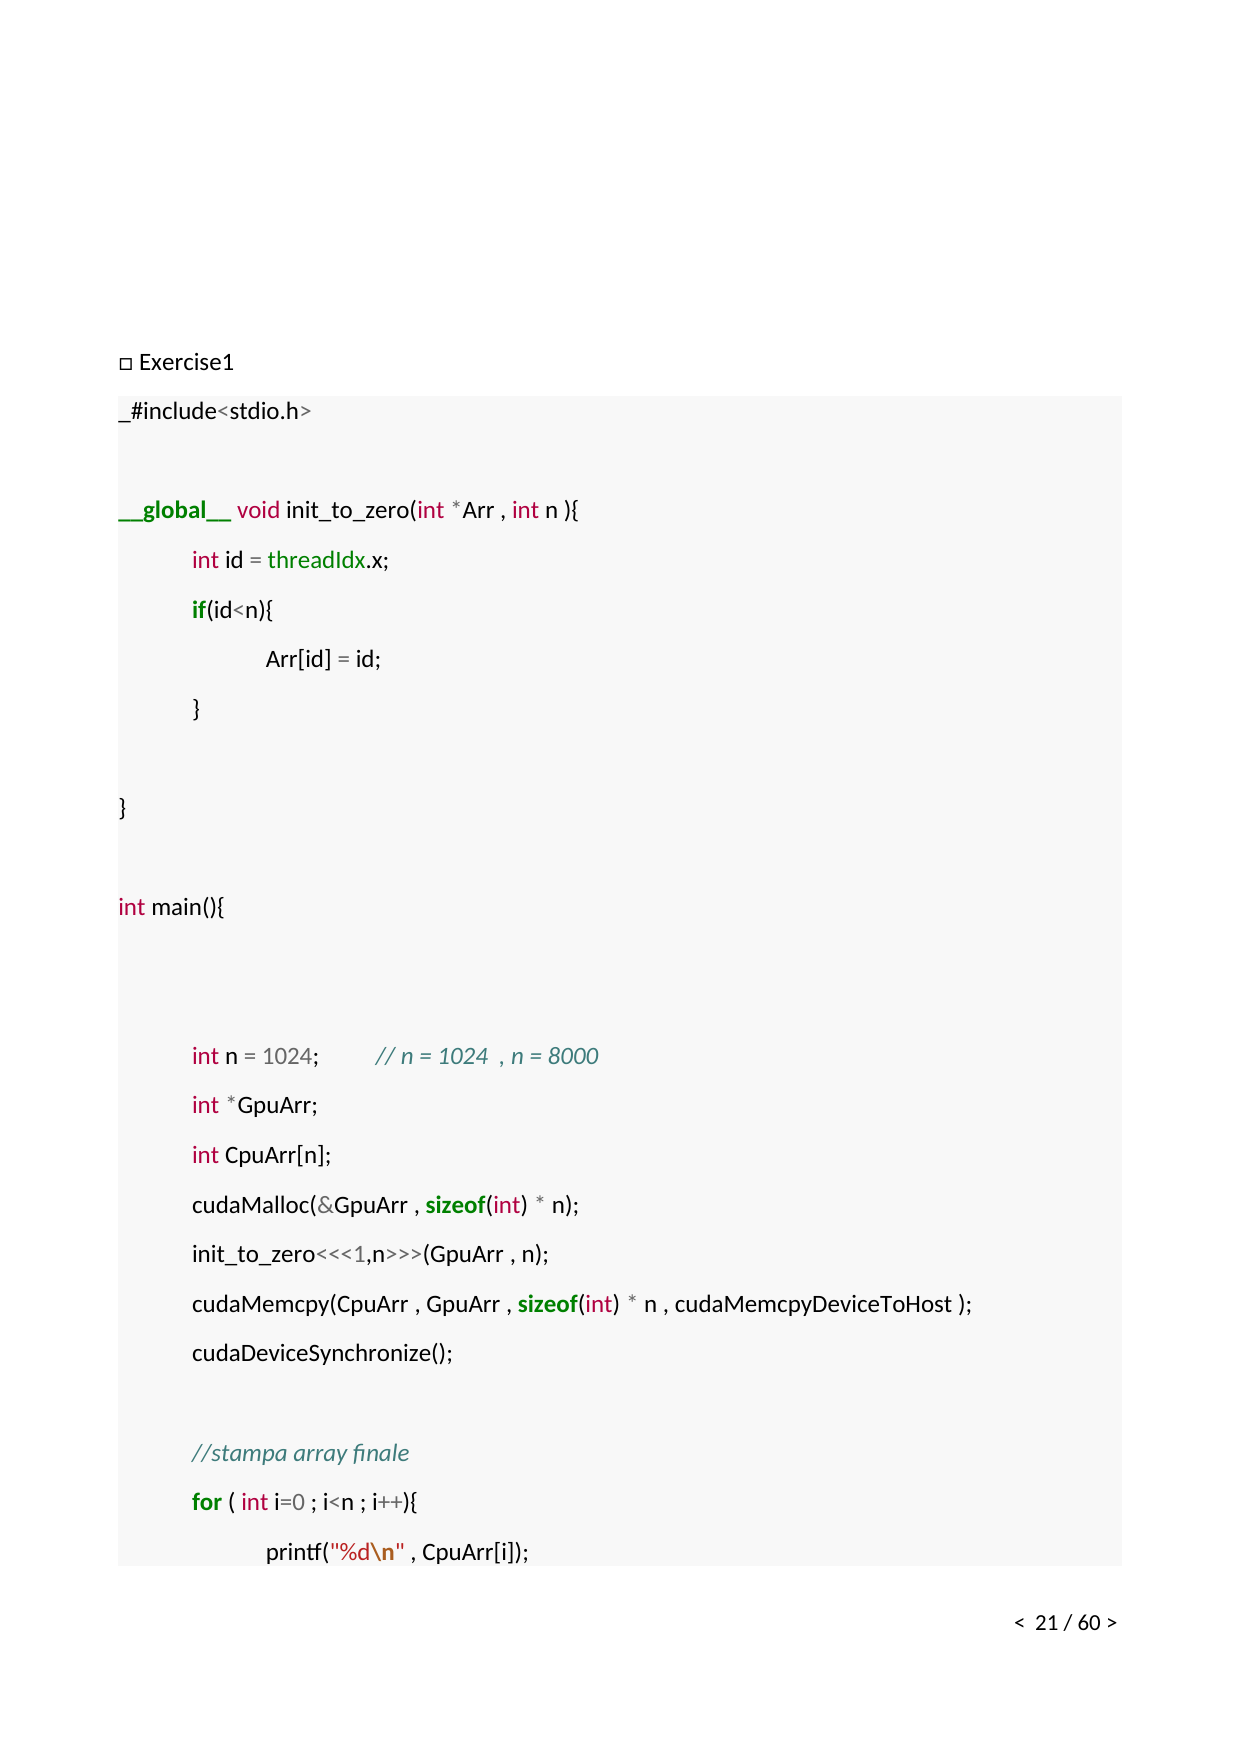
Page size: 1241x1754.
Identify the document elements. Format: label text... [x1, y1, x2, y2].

text } [118, 693, 1122, 723]
text //stampa array finale [118, 1437, 1122, 1467]
text init_to_zero<<<1,n>>>(GpuArr , n); [118, 1238, 1122, 1269]
text _#include<stdio.h> [118, 396, 1122, 426]
text } [118, 792, 1122, 823]
text Arr[id] = id; [118, 643, 1122, 674]
text printf("%d\n" , CpuArr[i]); [118, 1536, 1122, 1566]
text int main(){ [118, 891, 1122, 922]
text □ Exercise1 [118, 346, 1122, 376]
text int n = 1024; // n = 1024 , n = 8000 [118, 1040, 1122, 1071]
text cudaMemcpy(CpuArr , GpuArr , sizeof(int) * n , cudaMemcpyDeviceToHost ); [118, 1288, 1122, 1318]
text for ( int i=0 ; i<n ; i++){ [118, 1486, 1122, 1517]
text cudaMalloc(&GpuArr , sizeof(int) * n); [118, 1189, 1122, 1219]
text cudaDeviceSynchronize(); [118, 1338, 1122, 1368]
text int CpuArr[n]; [118, 1139, 1122, 1170]
text int id = threadIdx.x; [118, 544, 1122, 575]
text __global__ void init_to_zero(int *Arr , int n ){ [118, 495, 1122, 525]
text int *GpuArr; [118, 1090, 1122, 1120]
text if(id<n){ [118, 594, 1122, 624]
